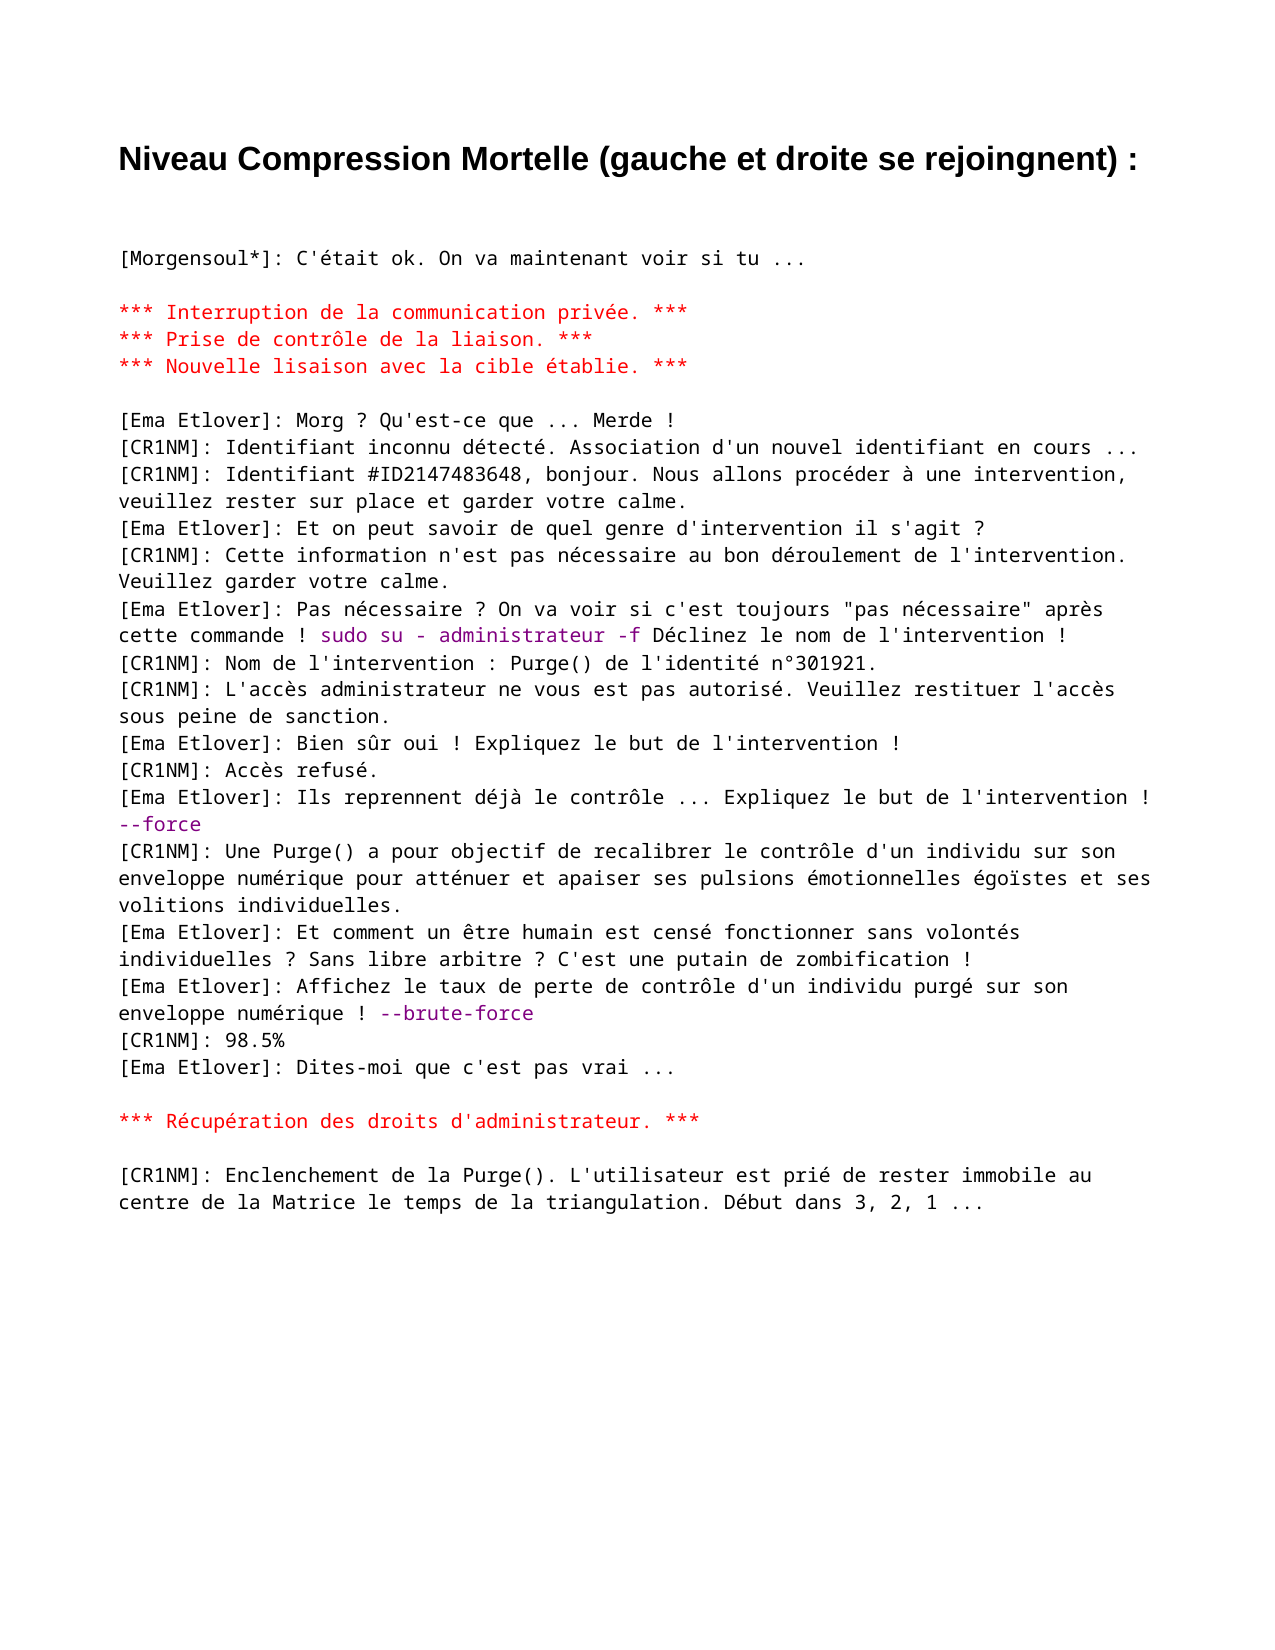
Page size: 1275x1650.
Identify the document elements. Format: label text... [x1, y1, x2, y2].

text [CR1NM]: Accès refusé. [118, 757, 1157, 784]
text *** Interruption de la communication privée. *** [118, 298, 1157, 325]
text [Ema Etlover]: Dites-moi que c'est pas vrai ... [118, 1053, 1157, 1080]
text [Ema Etlover]: Pas nécessaire ? On va voir si c'est toujours "pas nécessaire" après cette commande ! sudo su - administrateur -f Déclinez le nom de l'intervention ! [118, 595, 1157, 649]
text [Ema Etlover]: Ils reprennent déjà le contrôle ... Expliquez le but de l'intervention ! --force [118, 784, 1157, 838]
subtitle Niveau Compression Mortelle (gauche et droite se rejoingnent) : [118, 139, 1157, 178]
text [Morgensoul*]: C'était ok. On va maintenant voir si tu ... [118, 244, 1157, 271]
text [CR1NM]: 98.5% [118, 1026, 1157, 1053]
text [CR1NM]: L'accès administrateur ne vous est pas autorisé. Veuillez restituer l'accès sous peine de sanction. [118, 676, 1157, 730]
text [Ema Etlover]: Morg ? Qu'est-ce que ... Merde ! [118, 406, 1157, 433]
text [Ema Etlover]: Affichez le taux de perte de contrôle d'un individu purgé sur son enveloppe numérique ! --brute-force [118, 972, 1157, 1026]
text [CR1NM]: Enclenchement de la Purge(). L'utilisateur est prié de rester immobile au centre de la Matrice le temps de la triangulation. Début dans 3, 2, 1 ... [118, 1161, 1157, 1215]
text *** Récupération des droits d'administrateur. *** [118, 1107, 1157, 1134]
text [Ema Etlover]: Bien sûr oui ! Expliquez le but de l'intervention ! [118, 730, 1157, 757]
text [CR1NM]: Identifiant inconnu détecté. Association d'un nouvel identifiant en cours ... [118, 433, 1157, 460]
text *** Nouvelle lisaison avec la cible établie. *** [118, 352, 1157, 379]
text [CR1NM]: Nom de l'intervention : Purge() de l'identité n°301921. [118, 649, 1157, 676]
text *** Prise de contrôle de la liaison. *** [118, 325, 1157, 352]
text [CR1NM]: Une Purge() a pour objectif de recalibrer le contrôle d'un individu sur son enveloppe numérique pour atténuer et apaiser ses pulsions émotionnelles égoïstes et ses volitions individuelles. [118, 838, 1157, 918]
text [CR1NM]: Identifiant #ID2147483648, bonjour. Nous allons procéder à une intervention, veuillez rester sur place et garder votre calme. [118, 460, 1157, 514]
text [Ema Etlover]: Et comment un être humain est censé fonctionner sans volontés individuelles ? Sans libre arbitre ? C'est une putain de zombification ! [118, 918, 1157, 972]
text [CR1NM]: Cette information n'est pas nécessaire au bon déroulement de l'intervention. Veuillez garder votre calme. [118, 541, 1157, 595]
text [Ema Etlover]: Et on peut savoir de quel genre d'intervention il s'agit ? [118, 514, 1157, 541]
